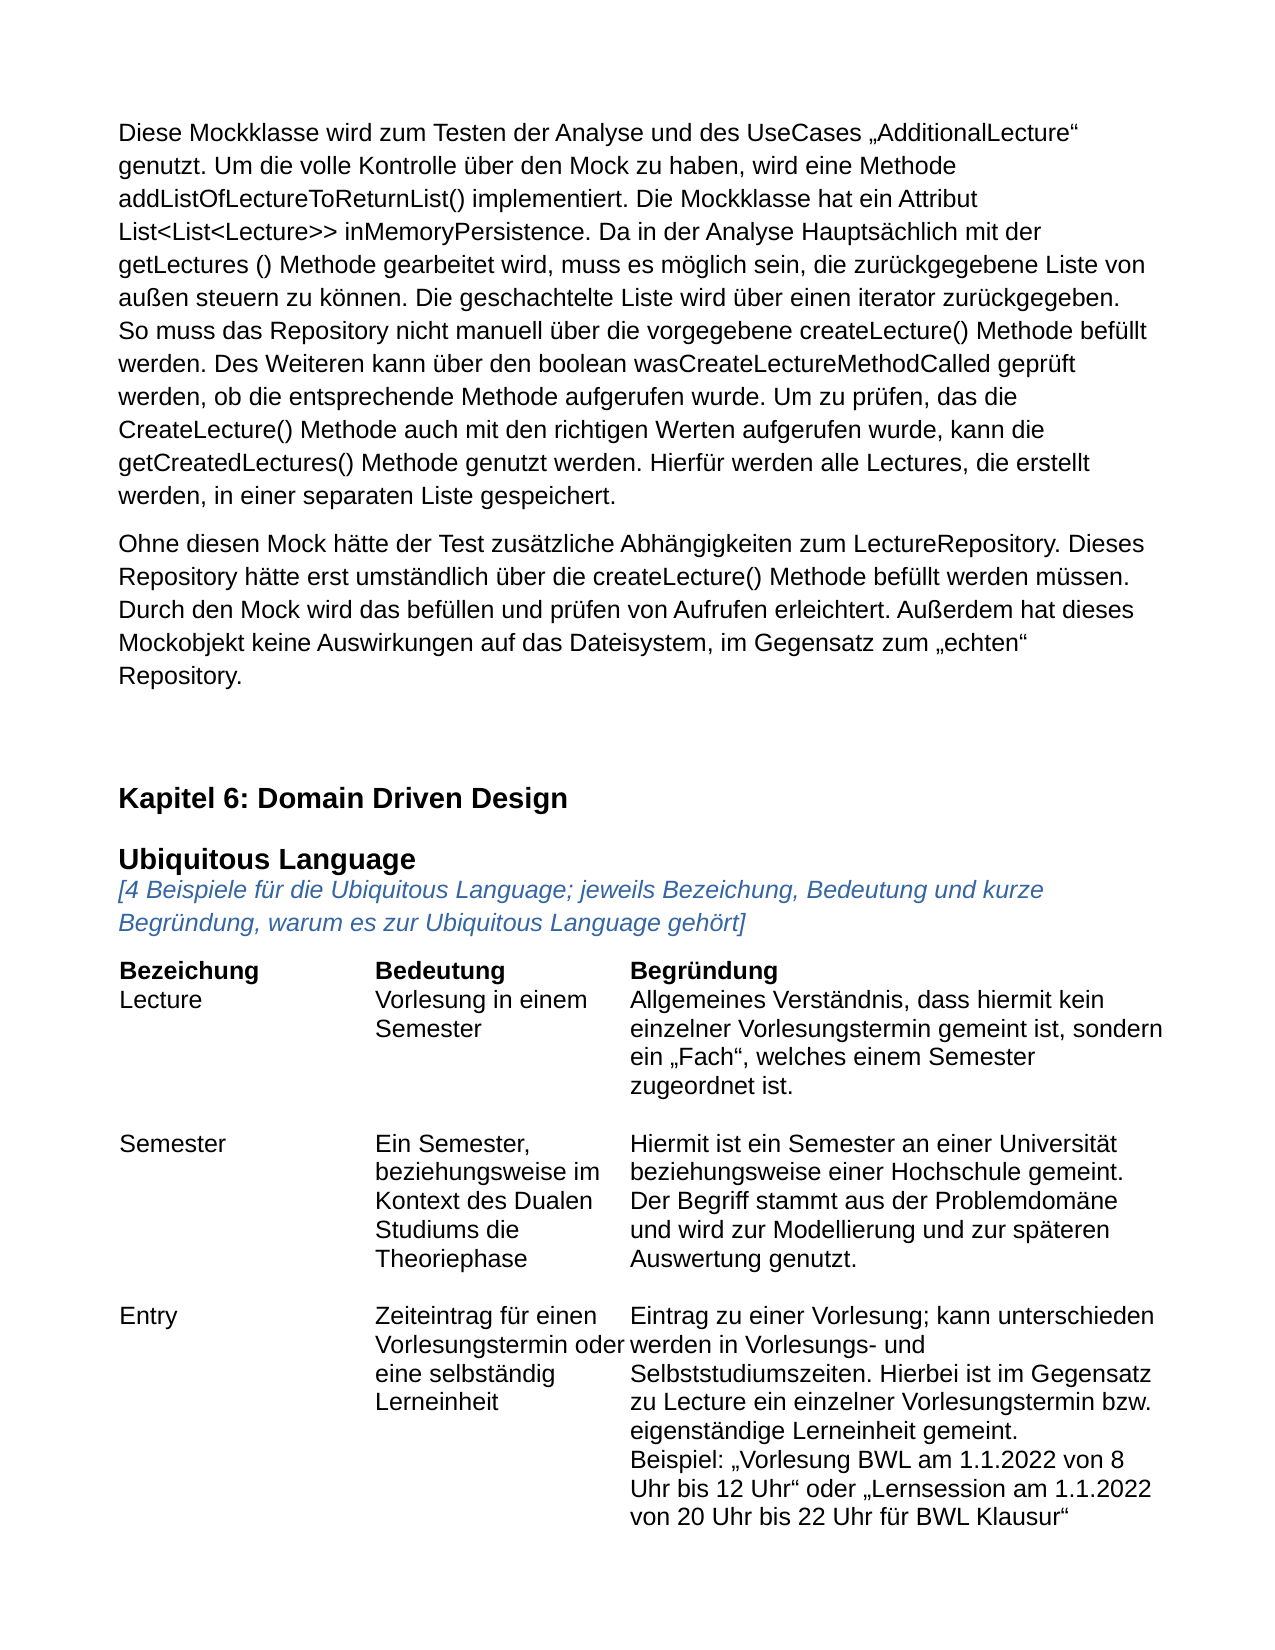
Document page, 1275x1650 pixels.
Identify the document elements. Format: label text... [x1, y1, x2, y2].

table_cell Entry [118, 1301, 374, 1531]
subtitle Kapitel 6: Domain Driven Design [118, 781, 1157, 815]
table_cell Lecture Semester [118, 985, 374, 1301]
table_cell Eintrag zu einer Vorlesung; kann unterschieden werden in Vorlesungs- und Selbststudiumszeiten. Hierbei ist im Gegensatz zu Lecture ein einzelner Vorlesungstermin bzw. eigenständige Lerneinheit gemeint. Beispiel: „Vorlesung BWL am 1.1.2022 von 8 Uhr bis 12 Uhr“ oder „Lernsession am 1.1.2022 von 20 Uhr bis 22 Uhr für BWL Klausur“ [629, 1301, 1166, 1531]
table_cell Zeiteintrag für einen Vorlesungstermin oder eine selbständig Lerneinheit [374, 1301, 629, 1531]
table_header Begründung [629, 956, 1166, 985]
table_cell Allgemeines Verständnis, dass hiermit kein einzelner Vorlesungstermin gemeint ist, sondern ein „Fach“, welches einem Semester zugeordnet ist. Hiermit ist ein Semester an einer Universität beziehungsweise einer Hochschule gemeint. Der Begriff stammt aus der Problemdomäne und wird zur Modellierung und zur späteren Auswertung genutzt. [629, 985, 1166, 1301]
subtitle Ubiquitous Language [118, 842, 1157, 875]
text Ohne diesen Mock hätte der Test zusätzliche Abhängigkeiten zum LectureRepository. Dieses Repository hätte erst umständlich über die createLecture() Methode befüllt werden müssen. Durch den Mock wird das befüllen und prüfen von Aufrufen erleichtert. Außerdem hat dieses Mockobjekt keine Auswirkungen auf das Dateisystem, im Gegensatz zum „echten“ Repository. [118, 529, 1157, 690]
text [4 Beispiele für die Ubiquitous Language; jeweils Bezeichung, Bedeutung und kurze Begründung, warum es zur Ubiquitous Language gehört] [118, 875, 1157, 937]
text Diese Mockklasse wird zum Testen der Analyse und des UseCases „AdditionalLecture“ genutzt. Um die volle Kontrolle über den Mock zu haben, wird eine Methode addListOfLectureToReturnList() implementiert. Die Mockklasse hat ein Attribut List<List<Lecture>> inMemoryPersistence. Da in der Analyse Hauptsächlich mit der getLectures () Methode gearbeitet wird, muss es möglich sein, die zurückgegebene Liste von außen steuern zu können. Die geschachtelte Liste wird über einen iterator zurückgegeben. So muss das Repository nicht manuell über die vorgegebene createLecture() Methode befüllt werden. Des Weiteren kann über den boolean wasCreateLectureMethodCalled geprüft werden, ob die entsprechende Methode aufgerufen wurde. Um zu prüfen, das die CreateLecture() Methode auch mit den richtigen Werten aufgerufen wurde, kann die getCreatedLectures() Methode genutzt werden. Hierfür werden alle Lectures, die erstellt werden, in einer separaten Liste gespeichert. [118, 118, 1157, 510]
table_header Bedeutung [374, 956, 629, 985]
table_header Bezeichung [118, 956, 374, 985]
table_cell Vorlesung in einem Semester Ein Semester, beziehungsweise im Kontext des Dualen Studiums die Theoriephase [374, 985, 629, 1301]
